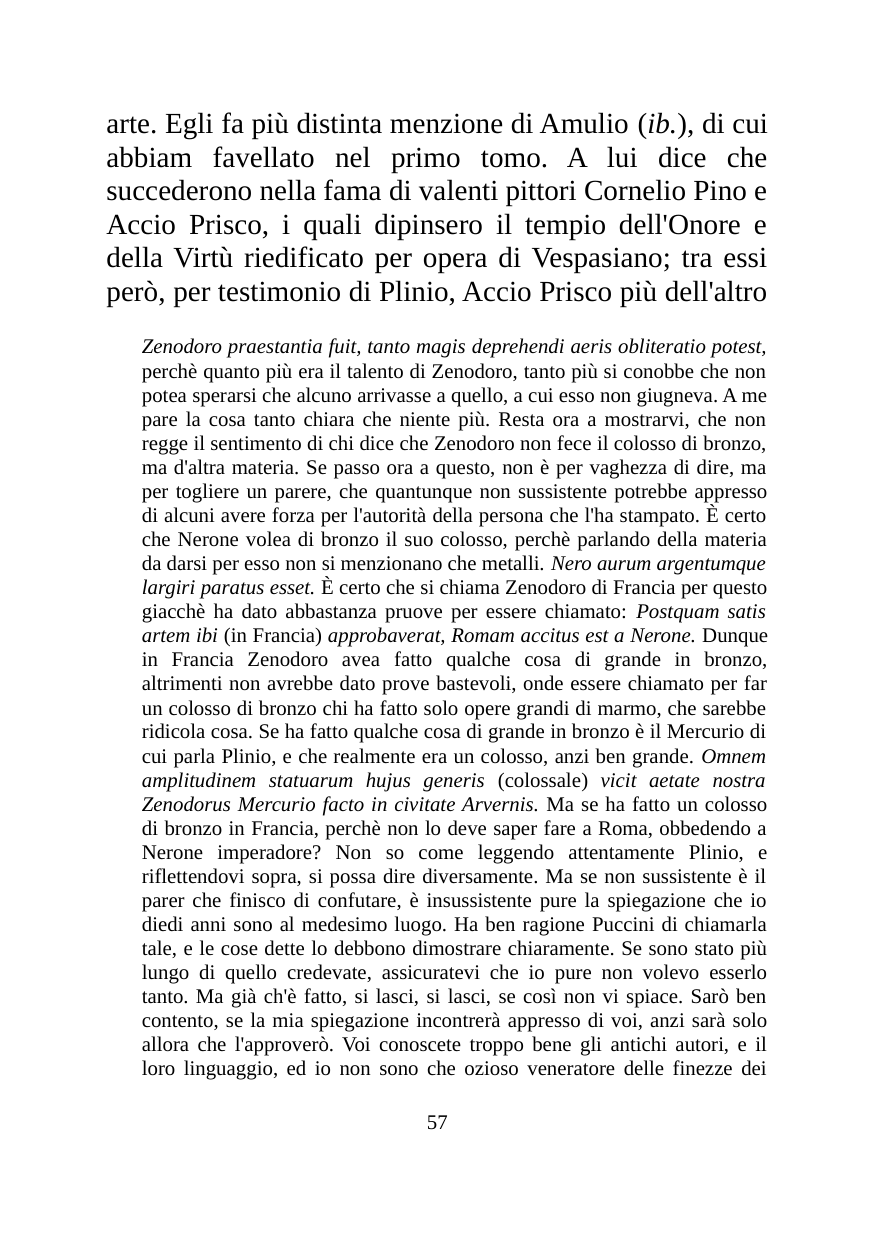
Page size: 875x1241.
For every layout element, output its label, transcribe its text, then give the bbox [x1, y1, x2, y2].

text arte. Egli fa più distinta menzione di Amulio (ib.), di cui abbiam favellato nel primo tomo. A lui dice che succederono nella fama di valenti pittori Cornelio Pino e Accio Prisco, i quali dipinsero il tempio dell'Onore e della Virtù riedificato per opera di Vespasiano; tra essi però, per testimonio di Plinio, Accio Prisco più dell'altro [106, 106, 768, 307]
text Zenodoro praestantia fuit, tanto magis deprehendi aeris obliteratio potest, perchè quanto più era il talento di Zenodoro, tanto più si conobbe che non potea sperarsi che alcuno arrivasse a quello, a cui esso non giugneva. A me pare la cosa tanto chiara che niente più. Resta ora a mostrarvi, che non regge il sentimento di chi dice che Zenodoro non fece il colosso di bronzo, ma d'altra materia. Se passo ora a questo, non è per vaghezza di dire, ma per togliere un parere, che quantunque non sussistente potrebbe appresso di alcuni avere forza per l'autorità della persona che l'ha stampato. È certo che Nerone volea di bronzo il suo colosso, perchè parlando della materia da darsi per esso non si menzionano che metalli. Nero aurum argentumque largiri paratus esset. È certo che si chiama Zenodoro di Francia per questo giacchè ha dato abbastanza pruove per essere chiamato: Postquam satis artem ibi (in Francia) approbaverat, Romam accitus est a Nerone. Dunque in Francia Zenodoro avea fatto qualche cosa di grande in bronzo, altrimenti non avrebbe dato prove bastevoli, onde essere chiamato per far un colosso di bronzo chi ha fatto solo opere grandi di marmo, che sarebbe ridicola cosa. Se ha fatto qualche cosa di grande in bronzo è il Mercurio di cui parla Plinio, e che realmente era un colosso, anzi ben grande. Omnem amplitudinem statuarum hujus generis (colossale) vicit aetate nostra Zenodorus Mercurio facto in civitate Arvernis. Ma se ha fatto un colosso di bronzo in Francia, perchè non lo deve saper fare a Roma, obbedendo a Nerone imperadore? Non so come leggendo attentamente Plinio, e riflettendovi sopra, si possa dire diversamente. Ma se non sussistente è il parer che finisco di confutare, è insussistente pure la spiegazione che io diedi anni sono al medesimo luogo. Ha ben ragione Puccini di chiamarla tale, e le cose dette lo debbono dimostrare chiaramente. Se sono stato più lungo di quello credevate, assicuratevi che io pure non volevo esserlo tanto. Ma già ch'è fatto, si lasci, si lasci, se così non vi spiace. Sarò ben contento, se la mia spiegazione incontrerà appresso di voi, anzi sarà solo allora che l'approverò. Voi conoscete troppo bene gli antichi autori, e il loro linguaggio, ed io non sono che ozioso veneratore delle finezze dei [106, 334, 768, 1080]
